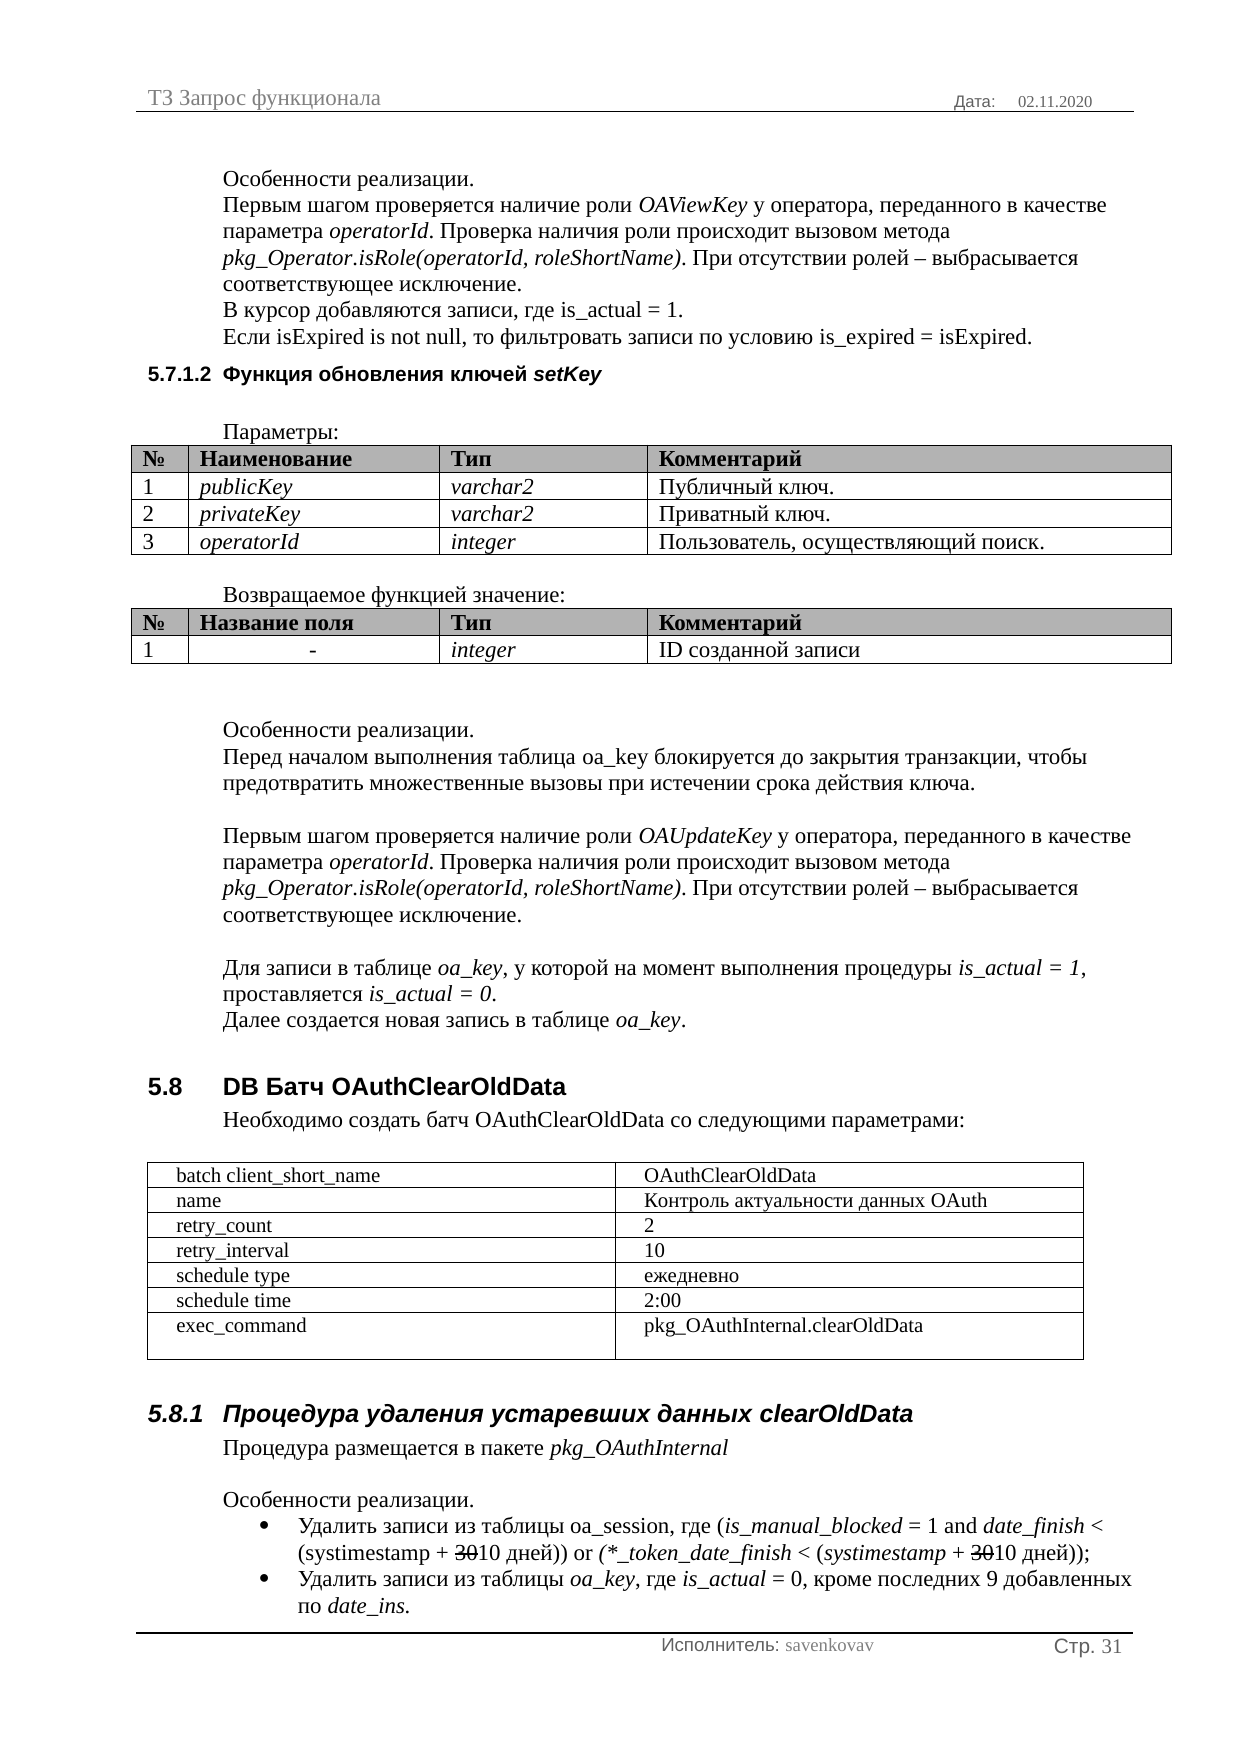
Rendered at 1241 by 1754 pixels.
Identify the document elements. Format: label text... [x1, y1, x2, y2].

text Первым шагом проверяется наличие роли OAViewKey у оператора, переданного в качестве параметра operatorId. Проверка наличия роли происходит вызовом метода pkg_Operator.isRole(operatorId, roleShortName). При отсутствии ролей – выбрасывается соответствующее исключение. [223, 191, 1152, 296]
text Возвращаемое функцией значение: [223, 581, 1152, 608]
text Для записи в таблице oa_key, у которой на момент выполнения процедуры is_actual = 1, проставляется is_actual = 0. [223, 953, 1152, 1006]
table_header № [132, 609, 188, 635]
table_cell privateKey [189, 500, 439, 527]
table_cell varchar2 [440, 473, 647, 499]
table_cell Контроль актуальности данных OAuth [616, 1188, 1083, 1212]
text Если isExpired is not null, то фильтровать записи по условию is_expired = isExpired. [223, 323, 1152, 349]
table_header batch client_short_name [148, 1163, 615, 1187]
table_cell exec_command [148, 1313, 615, 1359]
table_header Наименование [189, 446, 439, 472]
table_cell ID созданной записи [648, 636, 1171, 663]
table_cell 1 [132, 636, 188, 663]
table_cell 2:00 [616, 1288, 1083, 1312]
table_header № [132, 446, 188, 472]
subtitle Функция обновления ключей setKey [148, 362, 1152, 386]
text Особенности реализации. [223, 164, 1152, 191]
text В курсор добавляются записи, где is_actual = 1. [223, 296, 1152, 323]
table_header Комментарий [648, 609, 1171, 635]
subtitle DB Батч OAuthClearOldData [148, 1071, 1152, 1100]
table_cell integer [440, 636, 647, 663]
list Удалить записи из таблицы oa_session, где (is_manual_blocked = 1 and date_finish < (systimestamp + 3010 дней)) or (*_token_date_finish < (systimestamp + 3010 дней)); [260, 1513, 1152, 1565]
table_header Комментарий [648, 446, 1171, 472]
table_cell 1 [132, 473, 188, 499]
table_header Название поля [189, 609, 439, 635]
table_cell varchar2 [440, 500, 647, 527]
table_cell operatorId [189, 528, 439, 554]
table_cell Приватный ключ. [648, 500, 1171, 527]
table_cell retry_interval [148, 1238, 615, 1262]
table_cell Пользователь, осуществляющий поиск. [648, 528, 1171, 554]
table_cell publicKey [189, 473, 439, 499]
list Удалить записи из таблицы oa_key, где is_actual = 0, кроме последних 9 добавленных по date_ins. [260, 1565, 1152, 1618]
text Первым шагом проверяется наличие роли OAUpdateKey у оператора, переданного в качестве параметра operatorId. Проверка наличия роли происходит вызовом метода pkg_Operator.isRole(operatorId, roleShortName). При отсутствии ролей – выбрасывается соответствующее исключение. [223, 822, 1152, 927]
table_cell 2 [616, 1213, 1083, 1237]
table_cell 3 [132, 528, 188, 554]
subtitle Процедура удаления устаревших данных clearOldData [148, 1398, 1152, 1427]
table_header Тип [440, 609, 647, 635]
text Параметры: [223, 418, 1152, 444]
table_cell schedule type [148, 1263, 615, 1287]
table_cell retry_count [148, 1213, 615, 1237]
table_cell ежедневно [616, 1263, 1083, 1287]
table_cell name [148, 1188, 615, 1212]
table_header Тип [440, 446, 647, 472]
table_cell 10 [616, 1238, 1083, 1262]
text Особенности реализации. [223, 1486, 1152, 1513]
table_header OAuthClearOldData [616, 1163, 1083, 1187]
table_cell - [189, 636, 439, 663]
table_cell pkg_OAuthInternal.clearOldData [616, 1313, 1083, 1359]
text Особенности реализации. [223, 716, 1152, 743]
text Перед началом выполнения таблица oa_key блокируется до закрытия транзакции, чтобы предотвратить множественные вызовы при истечении срока действия ключа. [223, 743, 1152, 795]
table_cell Публичный ключ. [648, 473, 1171, 499]
text Далее создается новая запись в таблице oa_key. [223, 1006, 1152, 1033]
table_cell integer [440, 528, 647, 554]
text Необходимо создать батч OAuthClearOldData со следующими параметрами: [223, 1106, 1152, 1133]
table_cell schedule time [148, 1288, 615, 1312]
text Процедура размещается в пакете pkg_OAuthInternal [223, 1433, 1152, 1460]
table_cell 2 [132, 500, 188, 527]
